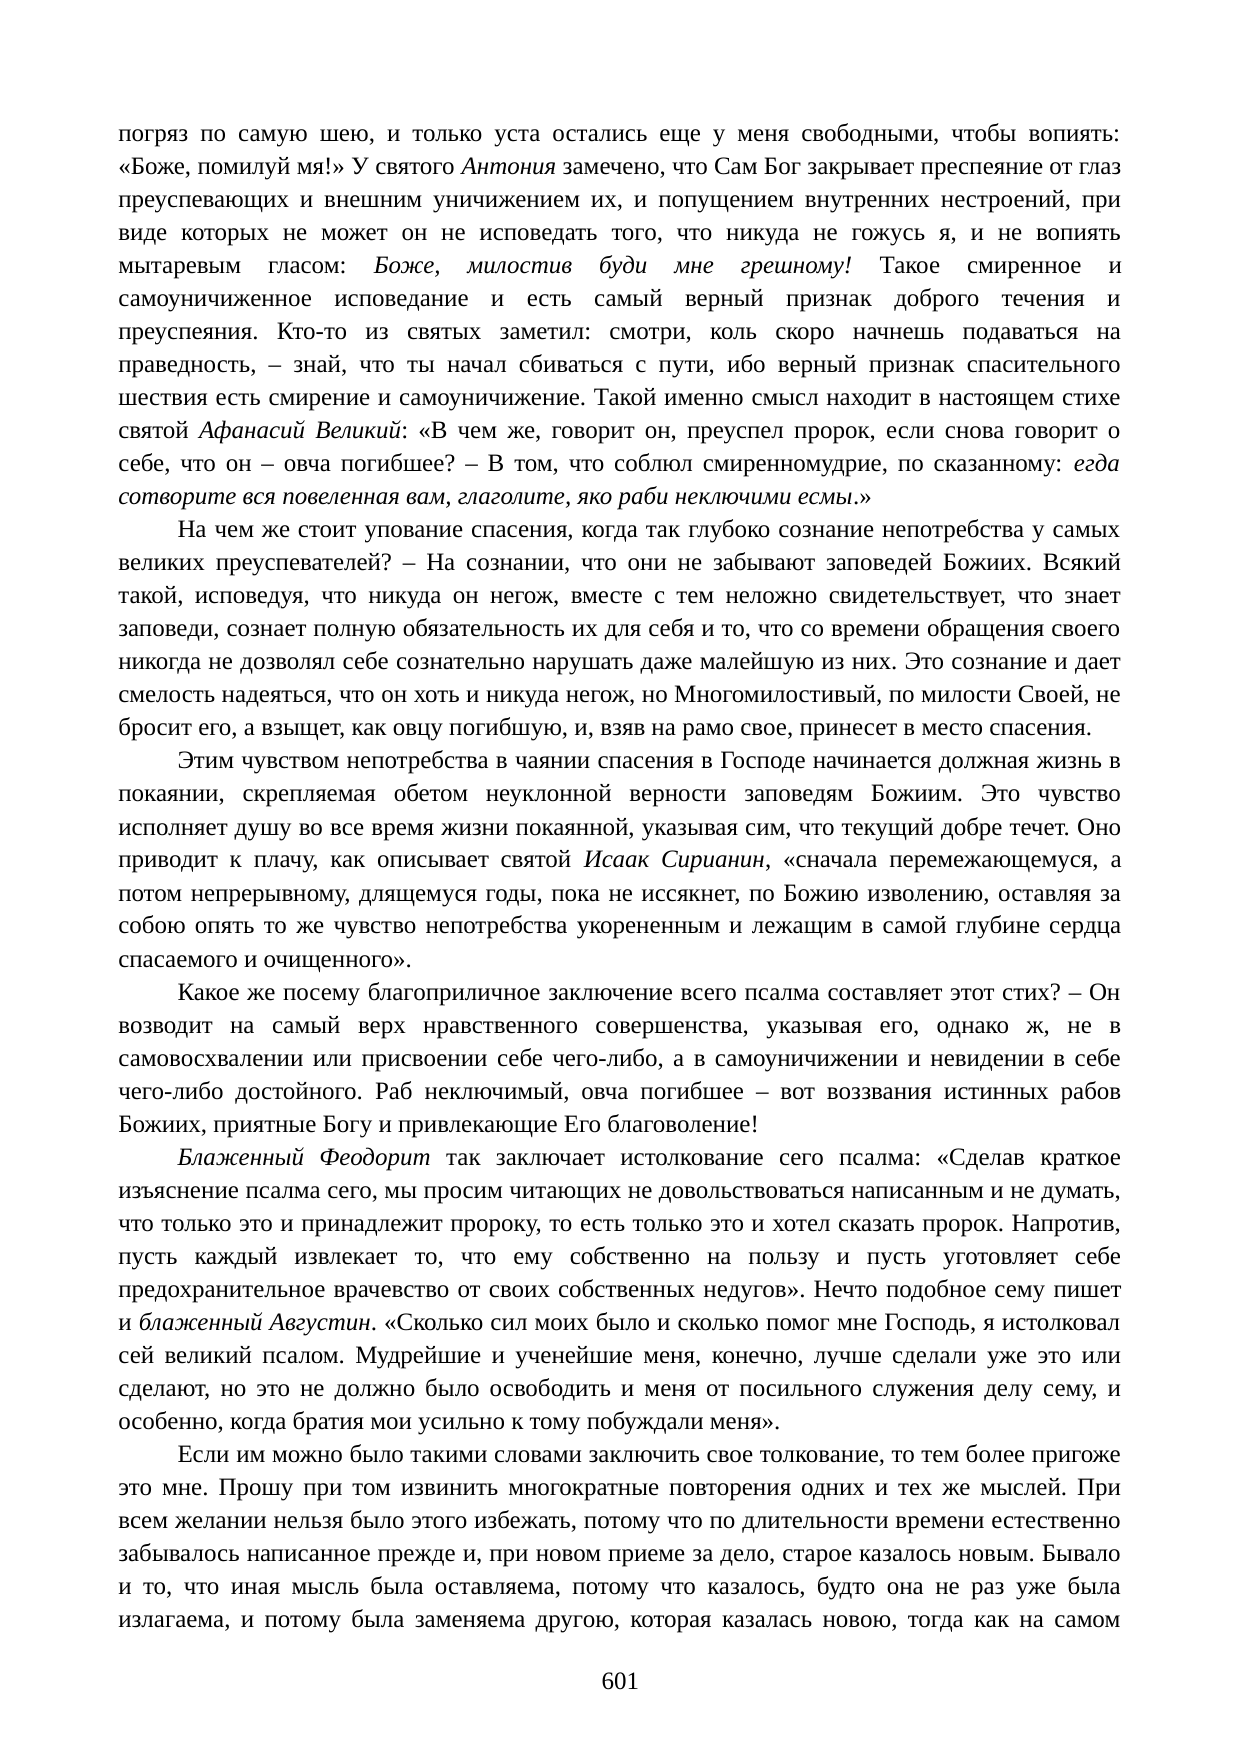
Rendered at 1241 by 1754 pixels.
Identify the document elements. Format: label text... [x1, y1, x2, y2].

text Этим чувством непотребства в чаянии спасения в Господе начинается должная жизнь в покаянии, скрепляемая обетом неуклонной верности заповедям Божиим. Это чувство исполняет душу во все время жизни покаянной, указывая сим, что текущий добре течет. Оно приводит к плачу, как описывает святой Исаак Сирианин, «сначала перемежающемуся, а потом непрерывному, длящемуся годы, пока не иссякнет, по Божию изволению, оставляя за собою опять то же чувство непотребства укорененным и лежащим в самой глубине сердца спасаемого и очищенного». [118, 746, 1122, 972]
text Какое же посему благоприличное заключение всего псалма составляет этот стих? – Он возводит на самый верх нравственного совершенства, указывая его, однако ж, не в самовосхвалении или присвоении себе чего-либо, а в самоуничижении и невидении в себе чего-либо достойного. Раб неключимый, овча погибшее – вот воззвания истинных рабов Божиих, приятные Богу и привлекающие Его благоволение! [118, 977, 1122, 1137]
text Блаженный Феодорит так заключает истолкование сего псалма: «Сделав краткое изъяснение псалма сего, мы просим читающих не довольствоваться написанным и не думать, что только это и принадлежит пророку, то есть только это и хотел сказать пророк. Напротив, пусть каждый извлекает то, что ему собственно на пользу и пусть уготовляет себе предохранительное врачевство от своих собственных недугов». Нечто подобное сему пишет и блаженный Августин. «Сколько сил моих было и сколько помог мне Господь, я истолковал сей великий псалом. Мудрейшие и ученейшие меня, конечно, лучше сделали уже это или сделают, но это не должно было освободить и меня от посильного служения делу сему, и особенно, когда братия мои усильно к тому побуждали меня». [118, 1142, 1122, 1435]
text На чем же стоит упование спасения, когда так глубоко сознание непотребства у самых великих преуспевателей? – На сознании, что они не забывают заповедей Божиих. Всякий такой, исповедуя, что никуда он негож, вместе с тем неложно свидетельствует, что знает заповеди, сознает полную обязательность их для себя и то, что со времени обращения своего никогда не дозволял себе сознательно нарушать даже малейшую из них. Это сознание и дает смелость надеяться, что он хоть и никуда негож, но Многомилостивый, по милости Своей, не бросит его, а взыщет, как овцу погибшую, и, взяв на рамо свое, принесет в место спасения. [118, 514, 1122, 741]
text Если им можно было такими словами заключить свое толкование, то тем более пригоже это мне. Прошу при том извинить многократные повторения одних и тех же мыслей. При всем желании нельзя было этого избежать, потому что по длительности времени естественно забывалось написанное прежде и, при новом приеме за дело, старое казалось новым. Бывало и то, что иная мысль была оставляема, потому что казалось, будто она не раз уже была излагаема, и потому была заменяема другою, которая казалась новою, тогда как на самом [118, 1439, 1122, 1633]
text погряз по самую шею, и только уста остались еще у меня свободными, чтобы вопиять: «Боже, помилуй мя!» У святого Антония замечено, что Сам Бог закрывает преспеяние от глаз преуспевающих и внешним уничижением их, и попущением внутренних нестроений, при виде которых не может он не исповедать того, что никуда не гожусь я, и не вопиять мытаревым гласом: Боже, милостив буди мне грешному! Такое смиренное и самоуничиженное исповедание и есть самый верный признак доброго течения и преуспеяния. Кто-то из святых заметил: смотри, коль скоро начнешь подаваться на праведность, – знай, что ты начал сбиваться с пути, ибо верный признак спасительного шествия есть смирение и самоуничижение. Такой именно смысл находит в настоящем стихе святой Афанасий Великий: «В чем же, говорит он, преуспел пророк, если снова говорит о себе, что он – овча погибшее? – В том, что соблюл смиренномудрие, по сказанному: егда сотворите вся повеленная вам, глаголите, яко раби неключими есмы.» [118, 118, 1122, 510]
